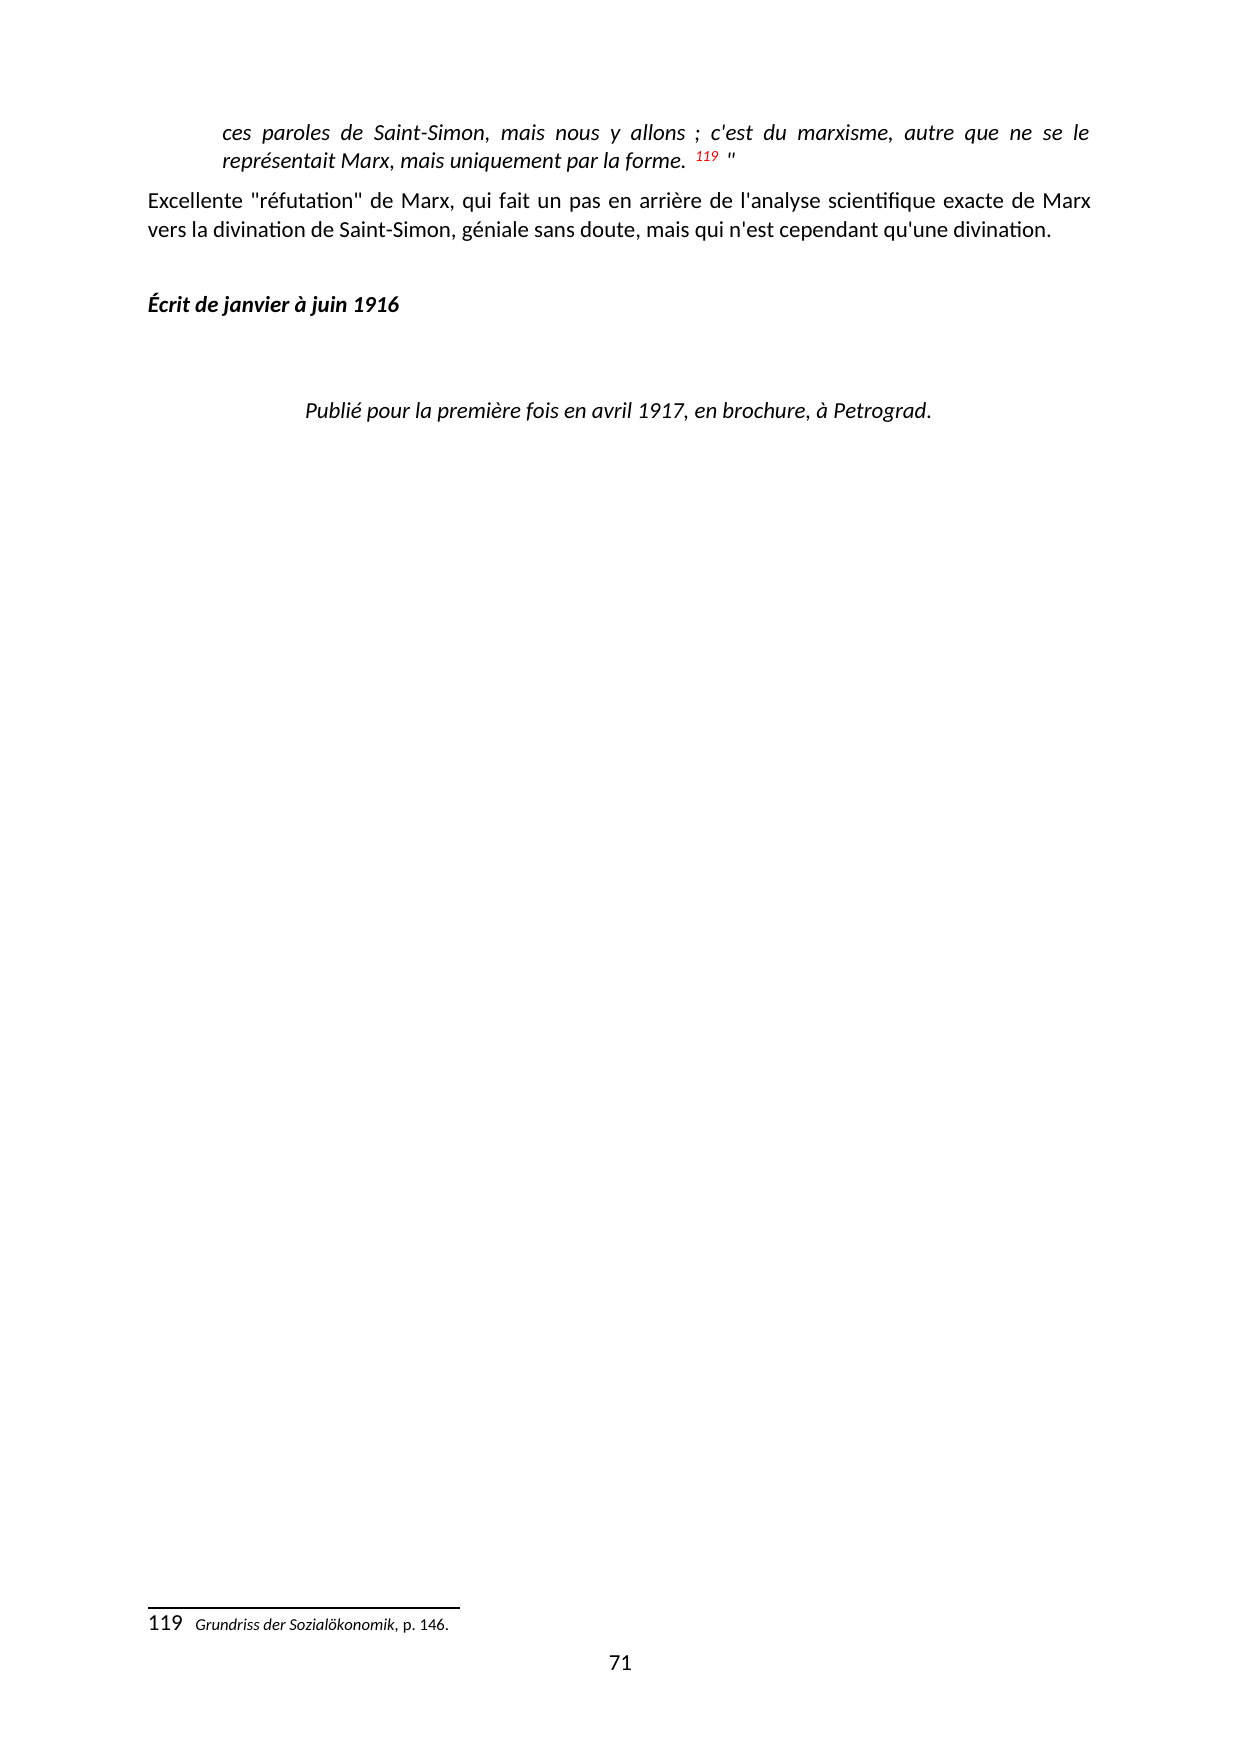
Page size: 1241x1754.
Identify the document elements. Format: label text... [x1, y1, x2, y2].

text Excellente "réfutation" de Marx, qui fait un pas en arrière de l'analyse scientifique exacte de Marx vers la divination de Saint-Simon, géniale sans doute, mais qui n'est cependant qu'une divination. [148, 187, 1093, 243]
list ces paroles de Saint-Simon, mais nous y allons ; c'est du marxisme, autre que ne se le représentait Marx, mais uniquement par la forme. " [185, 118, 1093, 174]
text Publié pour la première fois en avril 1917, en brochure, à Petrograd. [148, 396, 1093, 424]
text Écrit de janvier à juin 1916 [148, 290, 1093, 318]
list Grundriss der Sozialökonomik, p. 146. [148, 1608, 1093, 1636]
